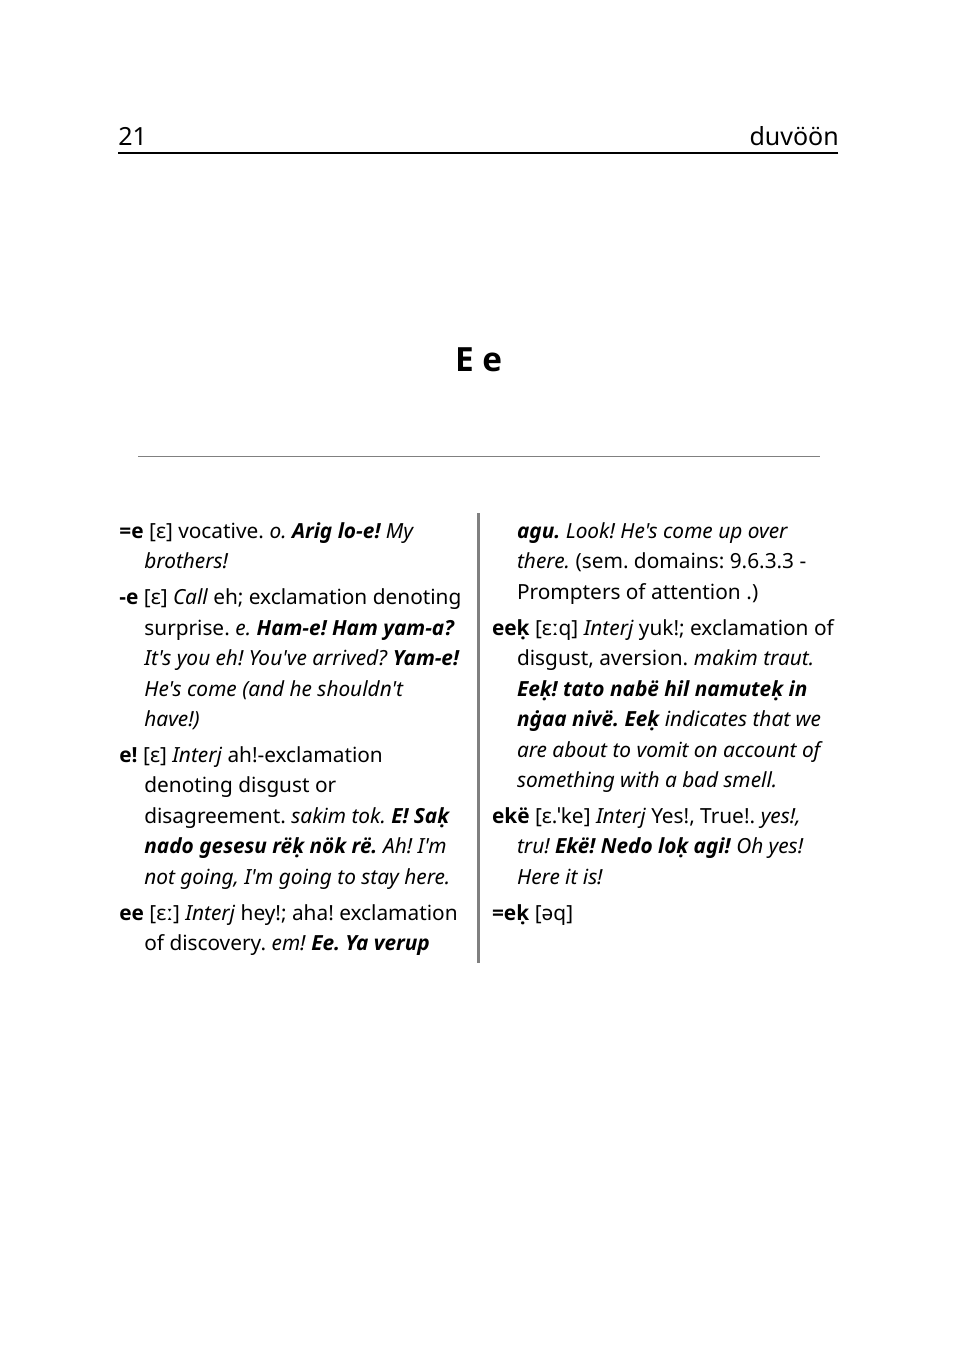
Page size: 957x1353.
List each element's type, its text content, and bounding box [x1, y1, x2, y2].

text ekë [ɛ.ˈke] Interj Yes!, True!. yes!, tru! Ekë! Nedo loḳ agi! Oh yes! Here it is! [492, 798, 837, 894]
text E e [138, 261, 819, 456]
text =eḳ [əq] [492, 894, 837, 930]
text eeḳ [ɛːq] Interj yuk!; exclamation of disgust, aversion. makim traut. Eeḳ! tato nabë hil namuteḳ in nġaa nivë. Eeḳ indicates that we are about to vomit on account of something with a bad smell. [492, 609, 837, 798]
text e! [ɛ] Interj ah!-exclamation denoting disgust or disagreement. sakim tok. E! Saḳ nado gesesu rëḳ nök rë. Ah! I'm not going, I'm going to stay here. [119, 737, 465, 894]
text =e [ɛ] vocative. o. Arig lo-e! My brothers! [119, 514, 465, 579]
text -e [ɛ] Call eh; exclamation denoting surprise. e. Ham-e! Ham yam-a? It's you eh! You've arrived? Yam-e! He's come (and he shouldn't have!) [119, 579, 465, 737]
text ee [ɛː] Interj hey!; aha! exclamation of discovery. em! Ee. Ya verup [119, 894, 465, 961]
text agu. Look! He's come up over there. (sem. domains: 9.6.3.3 - Prompters of attention .) [492, 514, 837, 609]
